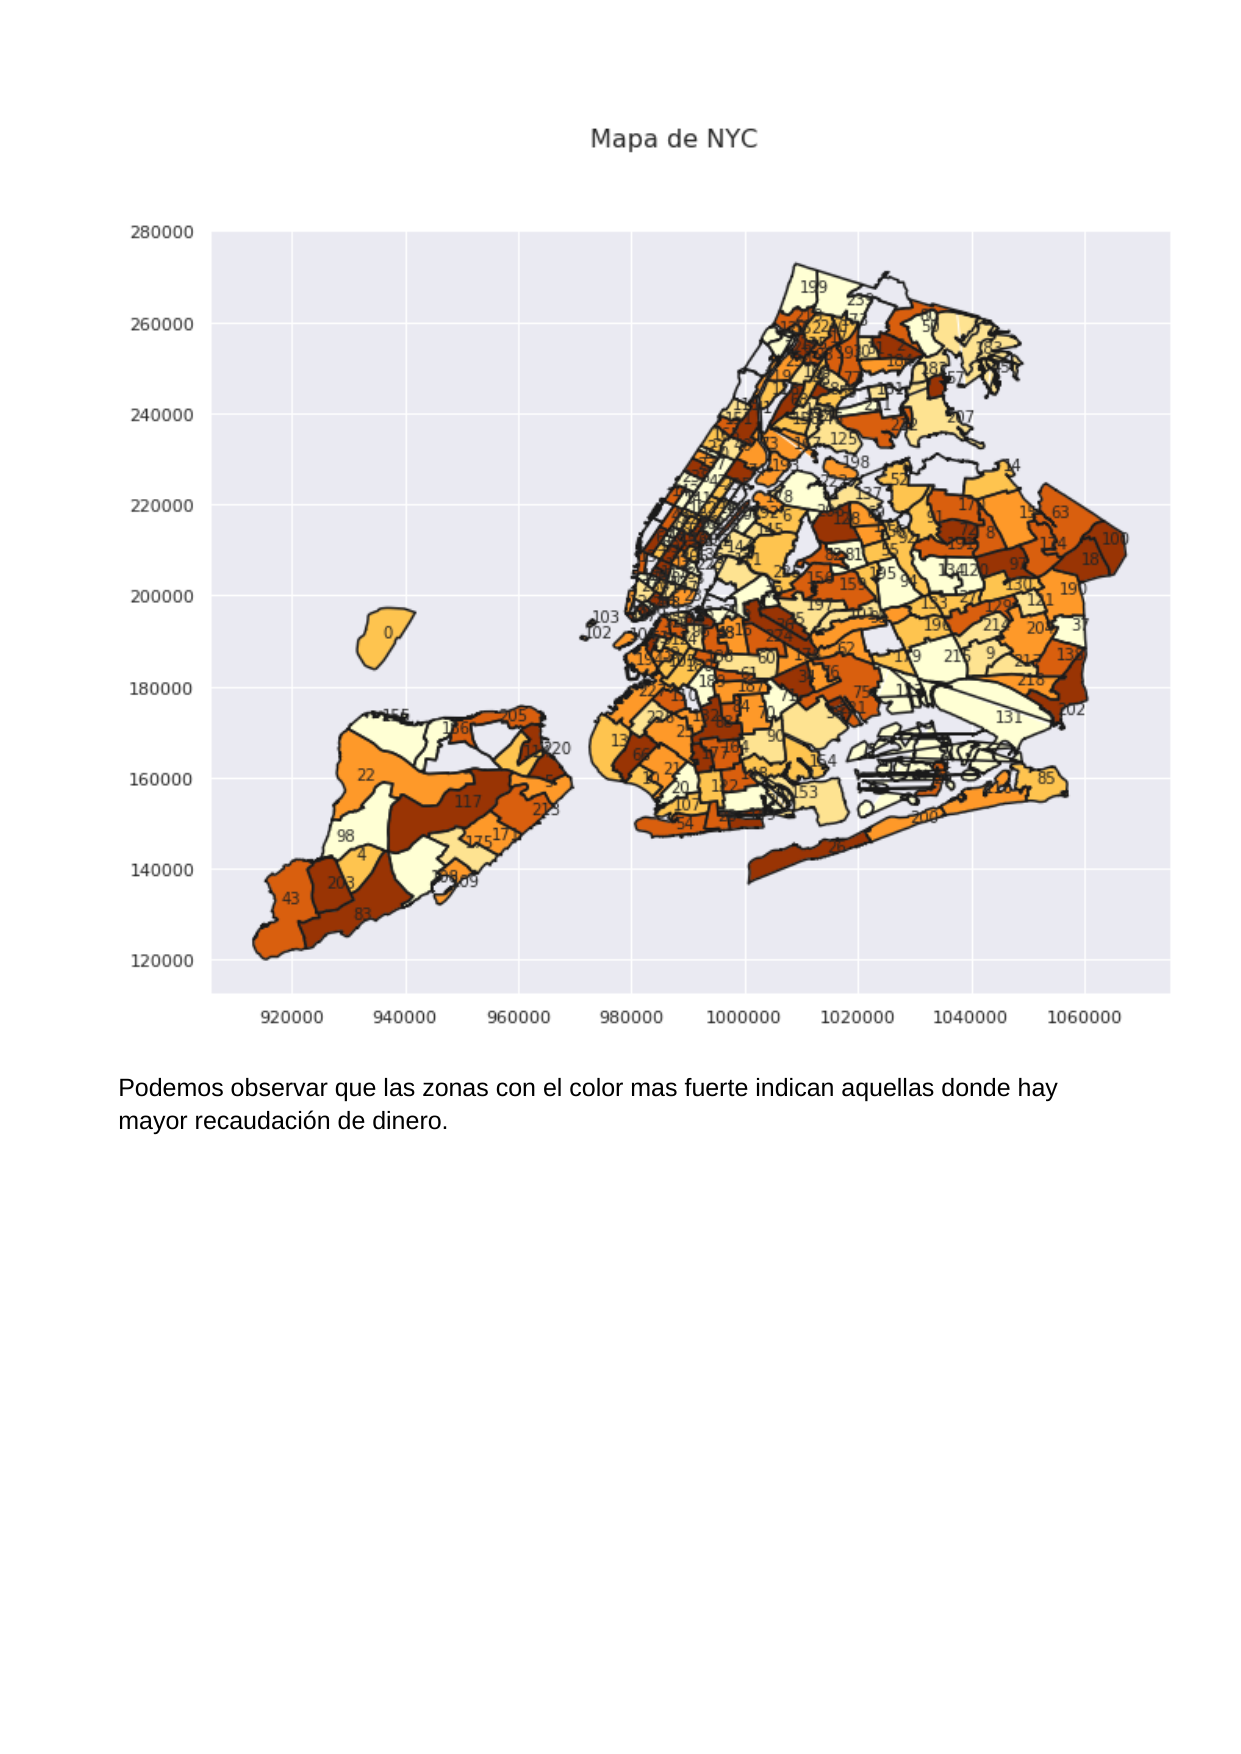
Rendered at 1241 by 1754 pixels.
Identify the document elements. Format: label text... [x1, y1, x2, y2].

text Podemos observar que las zonas con el color mas fuerte indican aquellas donde hay mayor recaudación de dinero. [118, 1073, 1122, 1134]
picture [118, 118, 1179, 1036]
